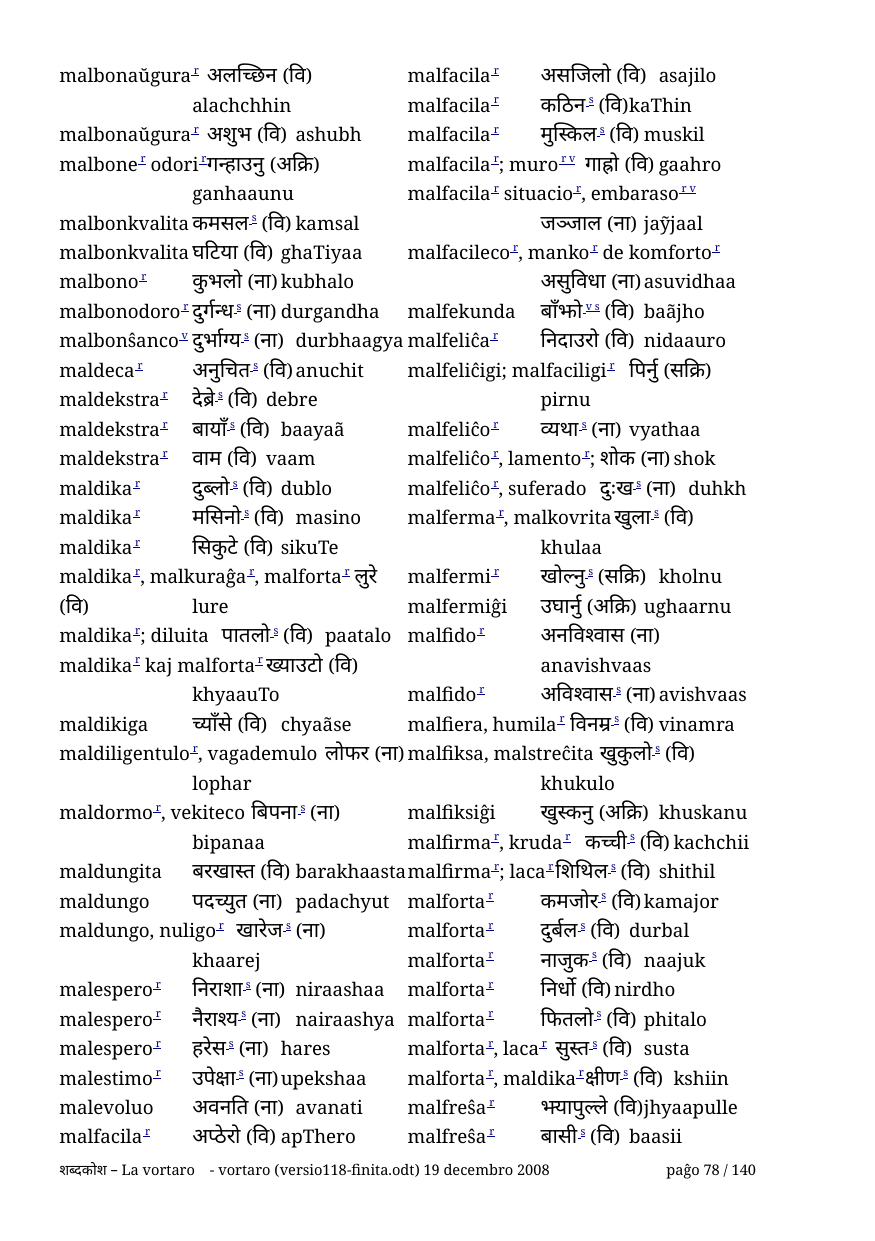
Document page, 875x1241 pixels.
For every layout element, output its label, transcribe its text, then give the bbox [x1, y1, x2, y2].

text malfacileco r, manko r de komforto r असुविधा (ना) asuvidhaa [407, 236, 756, 295]
text malbonŝanco v दुर्भाग्य s (ना) durbhaagya [59, 324, 407, 354]
text malfeliĉo r, suferado दुःख s (ना) duhkh [407, 472, 756, 501]
text malforta r फितलो s (वि) phitalo [407, 1002, 756, 1032]
text maldika r सिकुटे (वि) sikuTe [59, 531, 407, 560]
text maldungo, nuligo r खारेज s (ना) khaarej [59, 914, 407, 973]
text malforta r निर्धो (वि) nirdho [407, 973, 756, 1002]
text malfacila r अप्ठेरो (वि) apThero [59, 1120, 407, 1150]
text malbone r odori r गन्हाउनु (अक्रि) ganhaaunu [59, 147, 407, 206]
text malfermiĝi उघार्नु (अक्रि) ughaarnu [407, 590, 756, 619]
text malforta r दुर्बल s (वि) durbal [407, 914, 756, 943]
text malbonaŭgura r अलच्छिन (वि) alachchhin [59, 59, 407, 118]
text malfeliĉo r व्यथा s (ना) vyathaa [407, 413, 756, 442]
text maldekstra r वाम (वि) vaam [59, 442, 407, 472]
text maldiligentulo r, vagademulo लोफर (ना) lophar [59, 737, 407, 796]
text malespero r नैराश्य s (ना) nairaashya [59, 1002, 407, 1032]
text malfreŝa r झ्यापुल्ले (वि) jhyaapulle [407, 1091, 756, 1120]
text maldeca r अनुचित s (वि) anuchit [59, 354, 407, 383]
text maldika r दुब्लो s (वि) dublo [59, 472, 407, 501]
text maldekstra r बायाँ s (वि) baayaã [59, 413, 407, 442]
text malfermi r खोल्नु s (सक्रि) kholnu [407, 560, 756, 590]
text malfeliĉa r निदाउरो (वि) nidaauro [407, 324, 756, 354]
text malbonkvalita घटिया (वि) ghaTiyaa [59, 236, 407, 265]
text malbonkvalita कमसल s (वि) kamsal [59, 206, 407, 236]
text malbono r कुभलो (ना) kubhalo [59, 265, 407, 295]
text maldormo r, vekiteco बिपना s (ना) bipanaa [59, 796, 407, 855]
text malfacila r मुस्किल s (वि) muskil [407, 118, 756, 147]
text malforta r कमजोर s (वि) kamajor [407, 884, 756, 914]
text malespero r निराशा s (ना) niraashaa [59, 973, 407, 1002]
text malfiksiĝi खुस्कनु (अक्रि) khuskanu [407, 796, 756, 826]
text maldika r; diluita पातलो s (वि) paatalo [59, 619, 407, 649]
text malfeliĉo r, lamento r; शोक (ना) shok [407, 442, 756, 472]
text maldika r, malkuraĝa r, malforta r लुरे (वि) lure [59, 560, 407, 619]
text maldika r kaj malforta r ख्याउटो (वि) khyaauTo [59, 649, 407, 708]
text malfirma r; laca r शिथिल s (वि) shithil [407, 855, 756, 884]
text malfiera, humila r विनम्र s (वि) vinamra [407, 708, 756, 737]
text malfiksa, malstreĉita खुकुलो s (वि) khukulo [407, 737, 756, 796]
text malfacila r कठिन s (वि) kaThin [407, 88, 756, 118]
text maldungita बरखास्त (वि) barakhaasta [59, 855, 407, 884]
text malestimo r उपेक्षा s (ना) upekshaa [59, 1061, 407, 1091]
text maldungo पदच्युत (ना) padachyut [59, 884, 407, 914]
text malfirma r, kruda r कच्ची s (वि) kachchii [407, 826, 756, 855]
text malferma r, malkovrita खुला s (वि) khulaa [407, 501, 756, 560]
text maldika r मसिनो s (वि) masino [59, 501, 407, 531]
text malforta r, maldika r क्षीण s (वि) kshiin [407, 1061, 756, 1091]
text malbonodoro r दुर्गन्ध s (ना) durgandha [59, 295, 407, 324]
text malforta r, laca r सुस्त s (वि) susta [407, 1032, 756, 1061]
text malespero r हरेस s (ना) hares [59, 1032, 407, 1061]
text malfacila r situacio r, embaraso r v जञ्जाल (ना) jaỹjaal [407, 177, 756, 236]
text malfeliĉigi; malfaciligi r पिर्नु (सक्रि) pirnu [407, 354, 756, 413]
text malfekunda बाँझो v s (वि) baãjho [407, 295, 756, 324]
text malevoluo अवनति (ना) avanati [59, 1091, 407, 1120]
text maldikiga च्याँसे (वि) chyaãse [59, 708, 407, 737]
text malfido r अनविश्‍वास (ना) anavishvaas [407, 619, 756, 678]
text malfreŝa r बासी s (वि) baasii [407, 1120, 756, 1150]
text malbonaŭgura r अशुभ (वि) ashubh [59, 118, 407, 147]
text malfido r अविश्‍वास s (ना) avishvaas [407, 678, 756, 708]
text maldekstra r देब्रे s (वि) debre [59, 383, 407, 413]
text malfacila r; muro r v गाह्रो (वि) gaahro [407, 147, 756, 177]
text malfacila r असजिलो (वि) asajilo [407, 59, 756, 88]
text malforta r नाजुक s (वि) naajuk [407, 943, 756, 973]
